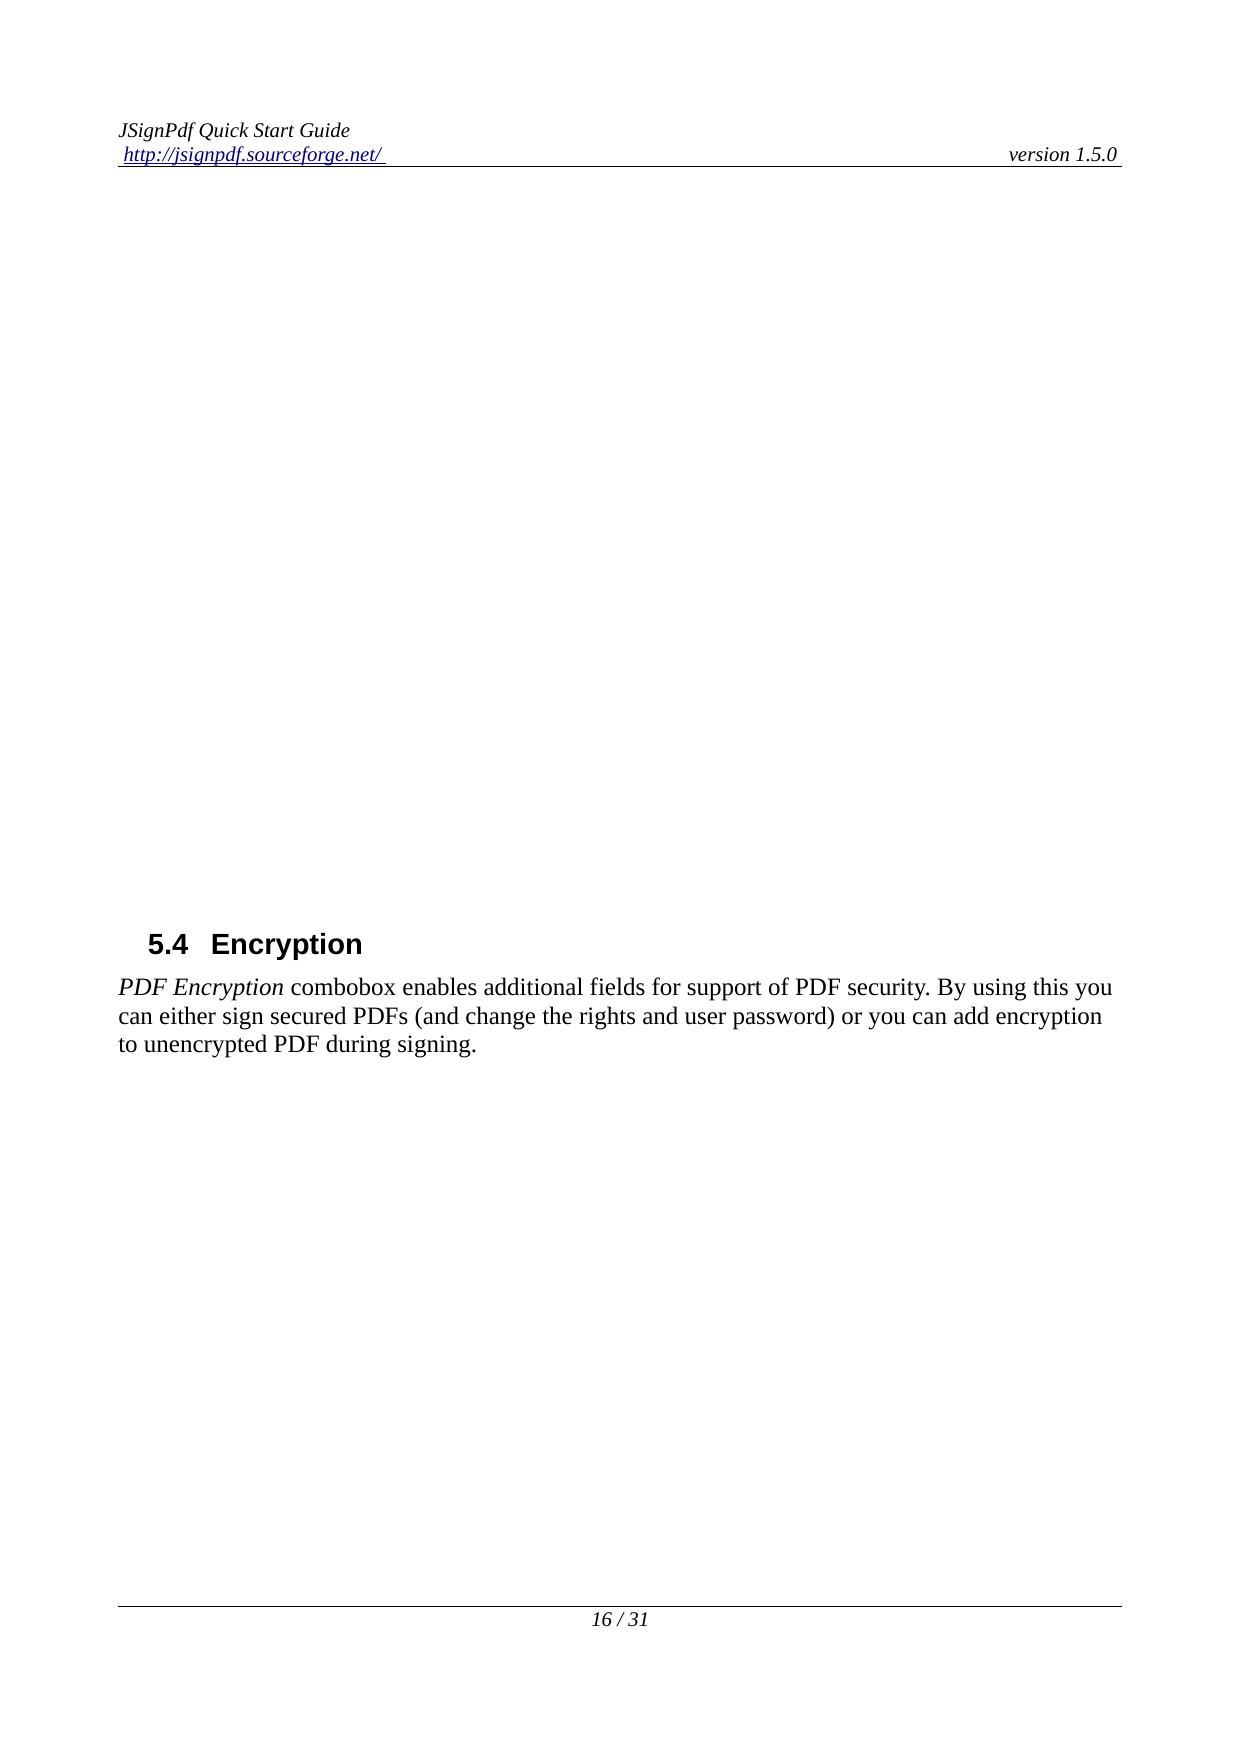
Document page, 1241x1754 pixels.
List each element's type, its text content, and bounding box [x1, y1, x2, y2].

text PDF Encryption combobox enables additional fields for support of PDF security. By using this you can either sign secured PDFs (and change the rights and user password) or you can add encryption to unencrypted PDF during signing. [118, 972, 1122, 1058]
subtitle Encryption [148, 197, 1116, 960]
